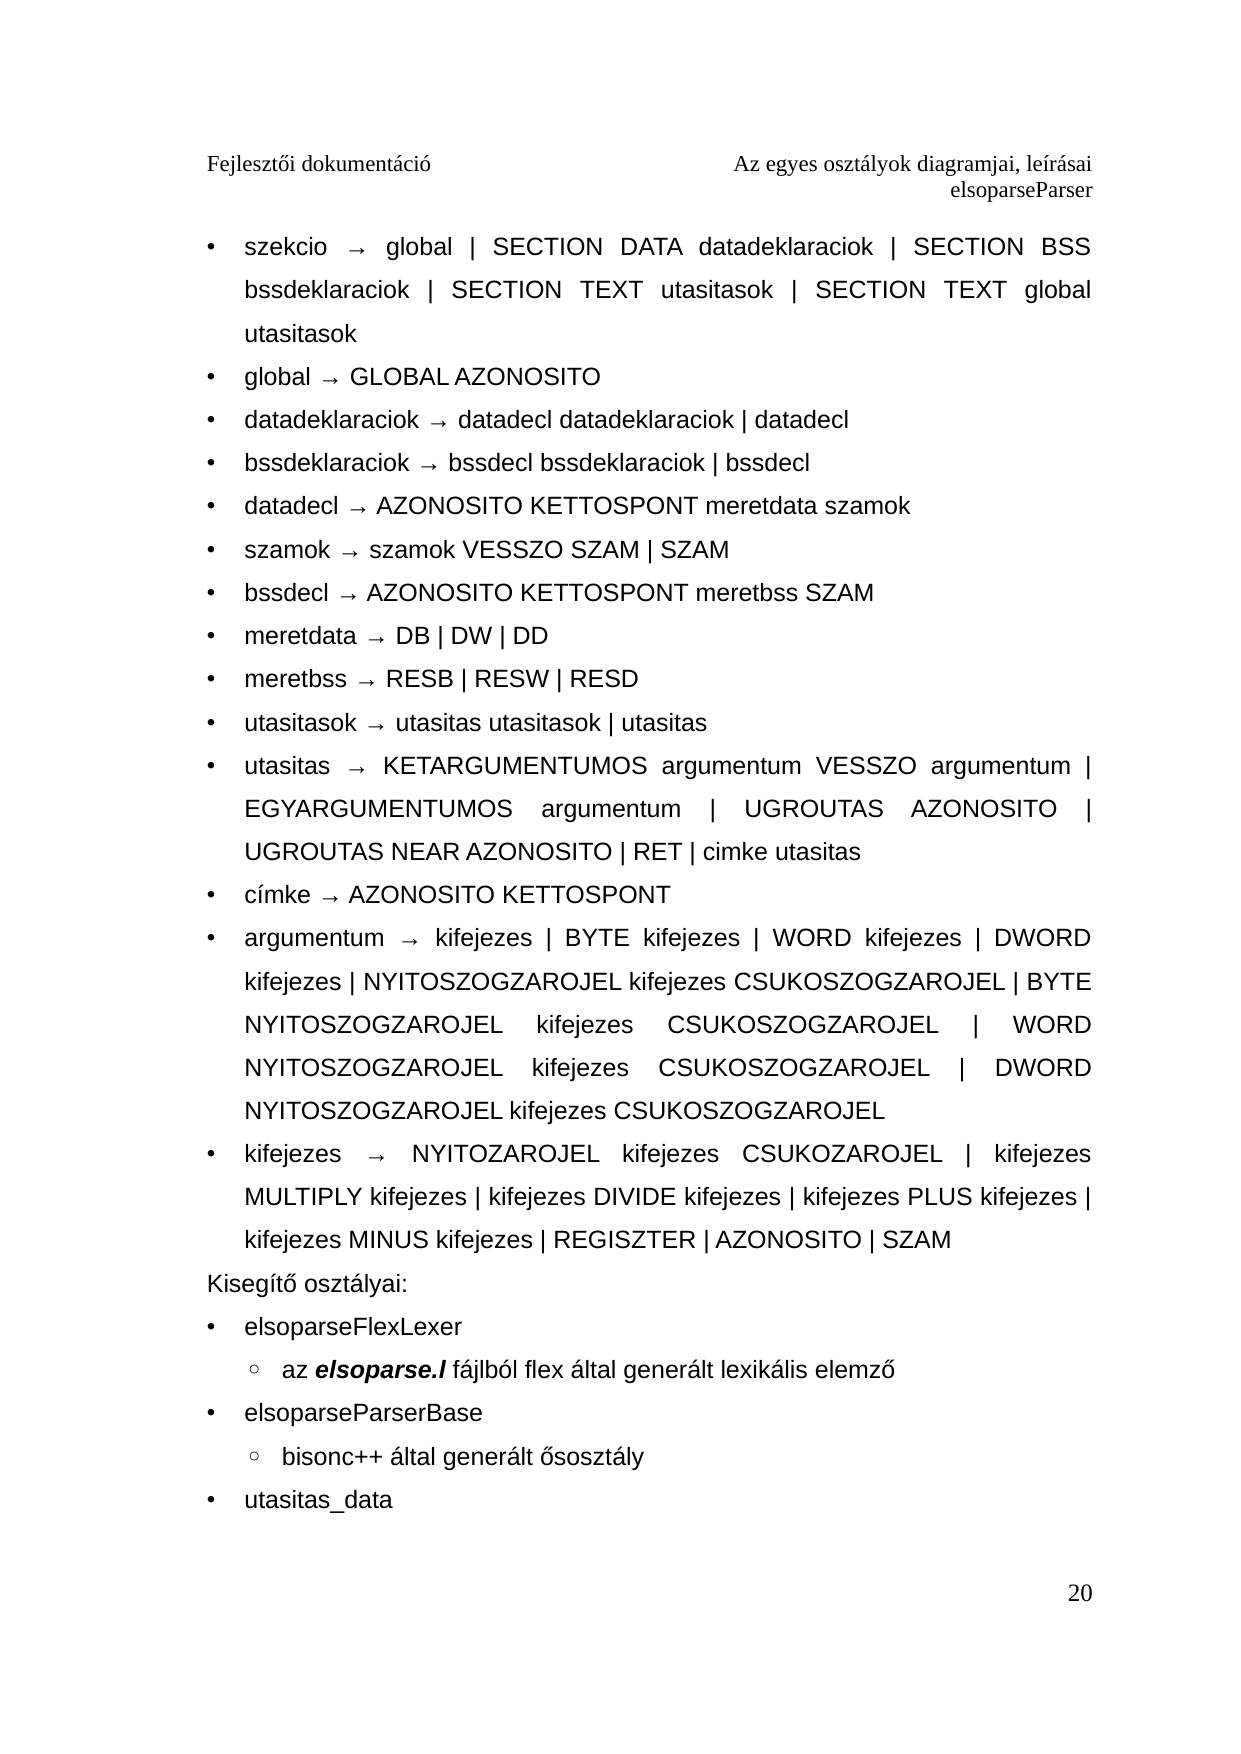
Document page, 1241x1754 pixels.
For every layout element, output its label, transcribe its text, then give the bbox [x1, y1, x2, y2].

list meretbss → RESB | RESW | RESD [207, 664, 1093, 693]
list kifejezes → NYITOZAROJEL kifejezes CSUKOZAROJEL | kifejezes MULTIPLY kifejezes | kifejezes DIVIDE kifejezes | kifejezes PLUS kifejezes | kifejezes MINUS kifejezes | REGISZTER | AZONOSITO | SZAM [207, 1139, 1093, 1254]
list utasitasok → utasitas utasitasok | utasitas [207, 707, 1093, 736]
list elsoparseParserBase [207, 1398, 1093, 1427]
list bssdecl → AZONOSITO KETTOSPONT meretbss SZAM [207, 578, 1093, 607]
list utasitas_data [207, 1485, 1093, 1513]
list bssdeklaraciok → bssdecl bssdeklaraciok | bssdecl [207, 448, 1093, 477]
list utasitas → KETARGUMENTUMOS argumentum VESSZO argumentum | EGYARGUMENTUMOS argumentum | UGROUTAS AZONOSITO | UGROUTAS NEAR AZONOSITO | RET | cimke utasitas [207, 751, 1093, 866]
list szamok → szamok VESSZO SZAM | SZAM [207, 534, 1093, 563]
list bisonc++ által generált ősosztály [244, 1441, 1093, 1470]
list datadecl → AZONOSITO KETTOSPONT meretdata szamok [207, 491, 1093, 520]
list az elsoparse.l fájlból flex által generált lexikális elemző [244, 1355, 1093, 1384]
text Kisegítő osztályai: [207, 1269, 1093, 1297]
list datadeklaraciok → datadecl datadeklaraciok | datadecl [207, 405, 1093, 434]
list meretdata → DB | DW | DD [207, 621, 1093, 650]
list argumentum → kifejezes | BYTE kifejezes | WORD kifejezes | DWORD kifejezes | NYITOSZOGZAROJEL kifejezes CSUKOSZOGZAROJEL | BYTE NYITOSZOGZAROJEL kifejezes CSUKOSZOGZAROJEL | WORD NYITOSZOGZAROJEL kifejezes CSUKOSZOGZAROJEL | DWORD NYITOSZOGZAROJEL kifejezes CSUKOSZOGZAROJEL [207, 923, 1093, 1125]
list címke → AZONOSITO KETTOSPONT [207, 880, 1093, 909]
list szekcio → global | SECTION DATA datadeklaraciok | SECTION BSS bssdeklaraciok | SECTION TEXT utasitasok | SECTION TEXT global utasitasok [207, 232, 1093, 347]
list elsoparseFlexLexer [207, 1312, 1093, 1341]
list global → GLOBAL AZONOSITO [207, 362, 1093, 391]
